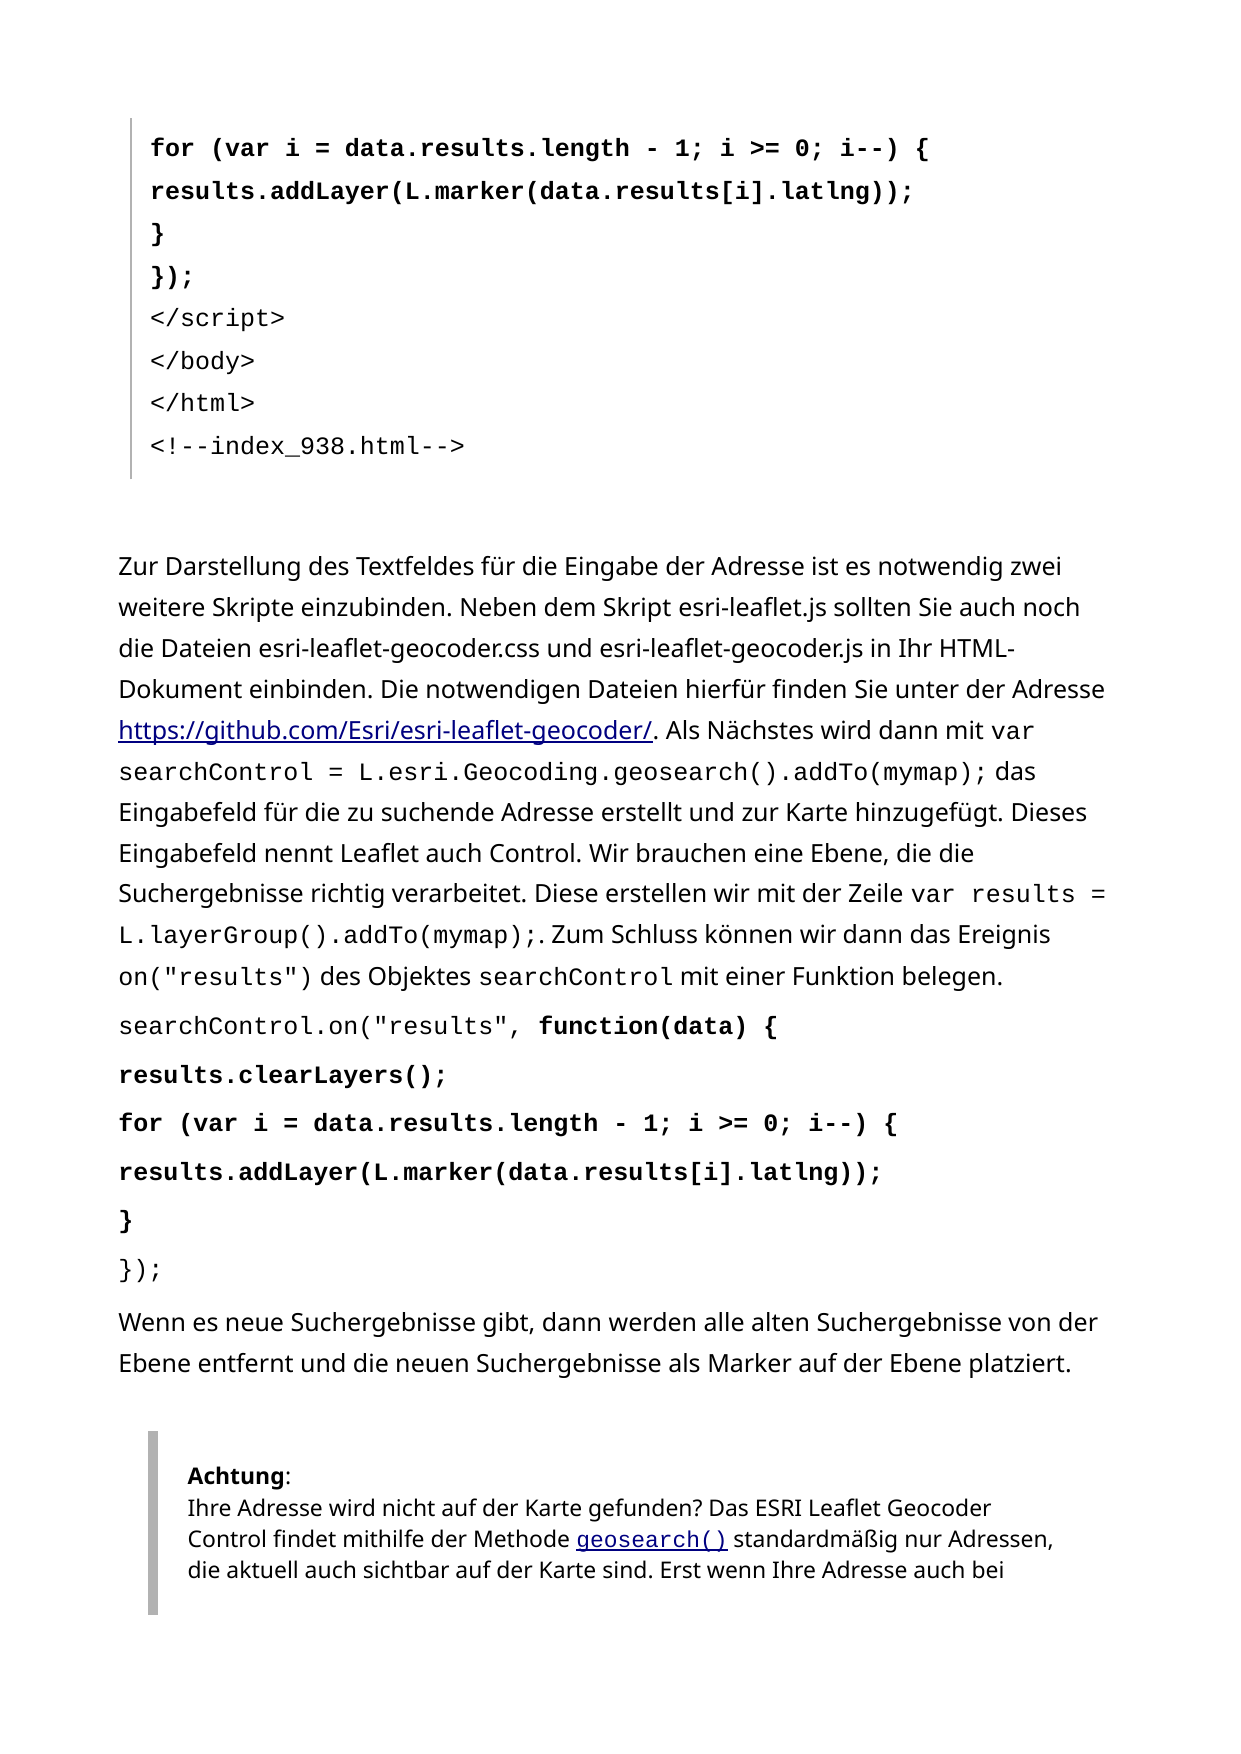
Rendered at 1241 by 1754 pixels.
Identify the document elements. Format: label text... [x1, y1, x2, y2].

text results.clearLayers(); [118, 1062, 1122, 1091]
text </script> [132, 288, 1122, 331]
text } [118, 1208, 1122, 1236]
text </html> [132, 373, 1122, 416]
text searchControl.on("results", function(data) { [118, 1014, 1122, 1042]
text Wenn es neue Suchergebnisse gibt, dann werden alle alten Suchergebnisse von der Ebene entfernt und die neuen Suchergebnisse als Marker auf der Ebene platziert. [118, 1305, 1122, 1380]
text Zur Darstellung des Textfeldes für die Eingabe der Adresse ist es notwendig zwei weitere Skripte einzubinden. Neben dem Skript esri-leaflet.js sollten Sie auch noch die Dateien esri-leaflet-geocoder.css und esri-leaflet-geocoder.js in Ihr HTML-Dokument einbinden. Die notwendigen Dateien hierfür finden Sie unter der Adresse https://github.com/Esri/esri-leaflet-geocoder/. Als Nächstes wird dann mit var searchControl = L.esri.Geocoding.geosearch().addTo(mymap); das Eingabefeld für die zu suchende Adresse erstellt und zur Karte hinzugefügt. Dieses Eingabefeld nennt Leaflet auch Control. Wir brauchen eine Ebene, die die Suchergebnisse richtig verarbeitet. Diese erstellen wir mit der Zeile var results = L.layerGroup().addTo(mymap);. Zum Schluss können wir dann das Ereignis on("results") des Objektes searchControl mit einer Funktion belegen. [118, 549, 1122, 992]
text Achtung: Ihre Adresse wird nicht auf der Karte gefunden? Das ESRI Leaflet Geocoder Control findet mithilfe der Methode geosearch() standardmäßig nur Adressen, die aktuell auch sichtbar auf der Karte sind. Erst wenn Ihre Adresse auch bei [158, 1431, 1093, 1615]
text <!--index_938.html--> [132, 416, 1122, 479]
text for (var i = data.results.length - 1; i >= 0; i--) { [118, 1111, 1122, 1139]
text }); [118, 1256, 1122, 1285]
text results.addLayer(L.marker(data.results[i].latlng)); [118, 1159, 1122, 1188]
text results.addLayer(L.marker(data.results[i].latlng)); [132, 161, 1122, 203]
text }); [132, 246, 1122, 288]
text } [132, 203, 1122, 246]
text </body> [132, 331, 1122, 373]
text for (var i = data.results.length - 1; i >= 0; i--) { [132, 118, 1122, 161]
